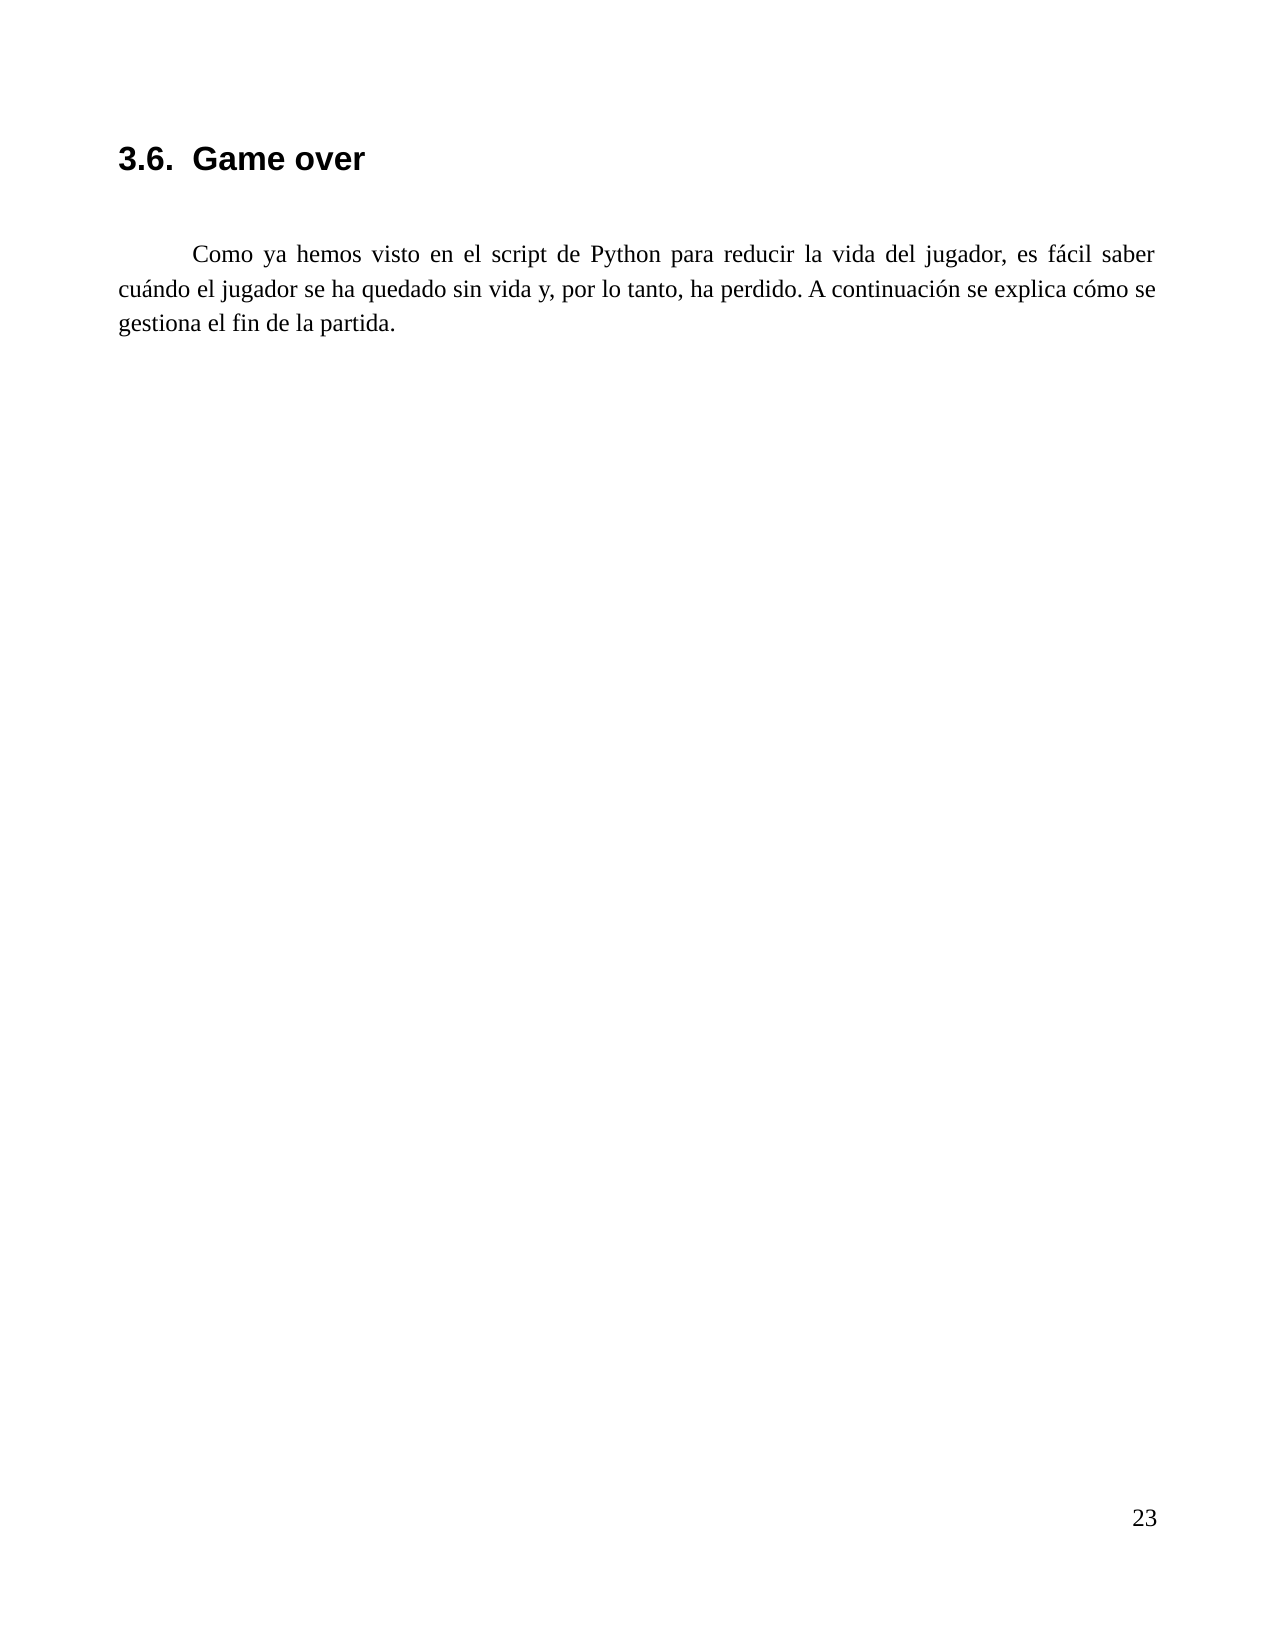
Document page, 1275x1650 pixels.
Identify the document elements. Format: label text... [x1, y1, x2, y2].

text Como ya hemos visto en el script de Python para reducir la vida del jugador, es fácil saber cuándo el jugador se ha quedado sin vida y, por lo tanto, ha perdido. A continuación se explica cómo se gestiona el fin de la partida. [118, 239, 1157, 337]
subtitle 3.6. Game over [118, 139, 1157, 178]
